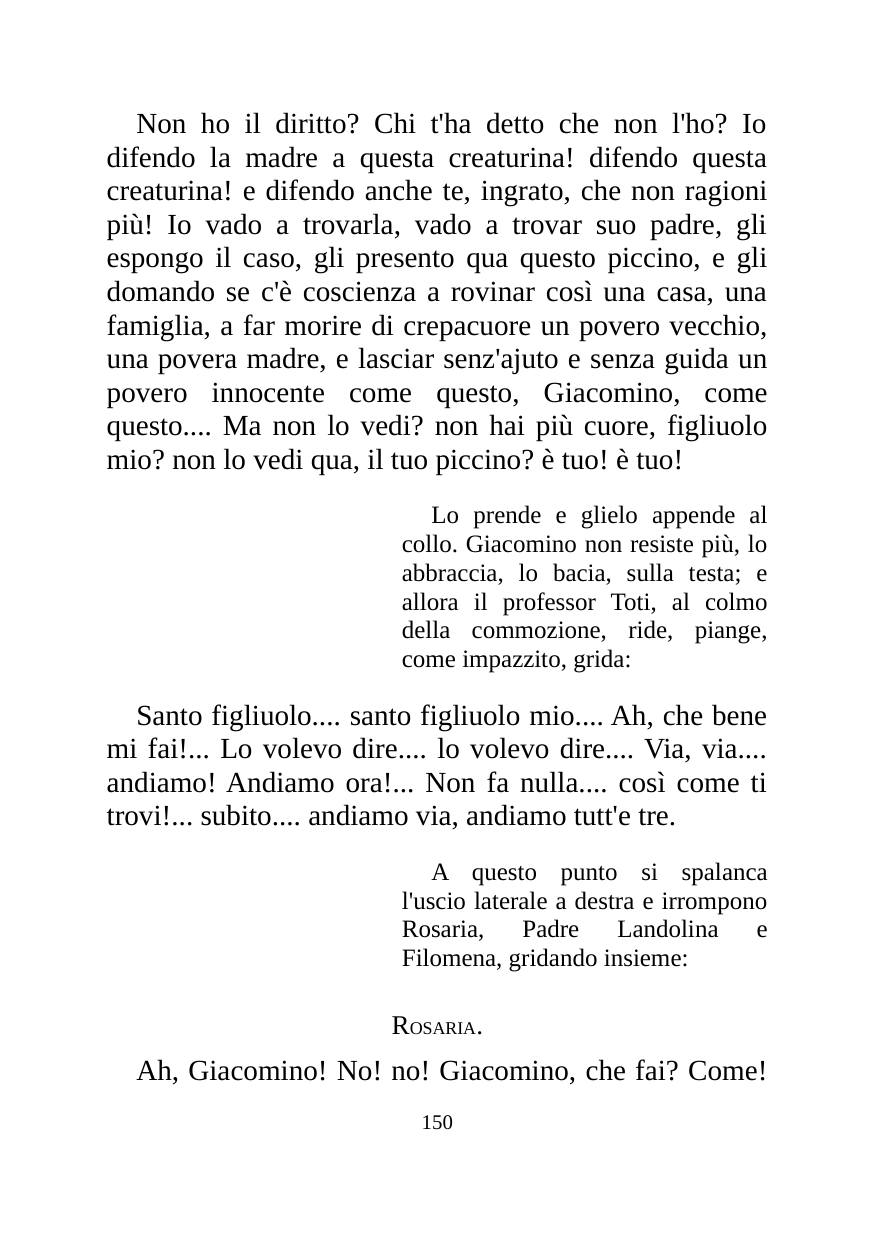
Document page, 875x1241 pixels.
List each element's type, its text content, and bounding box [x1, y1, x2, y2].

text Ah, Giacomino! No! no! Giacomino, che fai? Come! [106, 1053, 768, 1087]
text A questo punto si spalanca l'uscio laterale a destra e irrompono Rosaria, Padre Landolina e Filomena, gridando insieme: [402, 857, 768, 972]
text Santo figliuolo.... santo figliuolo mio.... Ah, che bene mi fai!... Lo volevo dire.... lo volevo dire.... Via, via.... andiamo! Andiamo ora!... Non fa nulla.... così come ti trovi!... subito.... andiamo via, andiamo tutt'e tre. [106, 698, 768, 832]
text Non ho il diritto? Chi t'ha detto che non l'ho? Io difendo la madre a questa creaturina! difendo questa creaturina! e difendo anche te, ingrato, che non ragioni più! Io vado a trovarla, vado a trovar suo padre, gli espongo il caso, gli presento qua questo piccino, e gli domando se c'è coscienza a rovinar così una casa, una famiglia, a far morire di crepacuore un povero vecchio, una povera madre, e lasciar senz'ajuto e senza guida un povero innocente come questo, Giacomino, come questo.... Ma non lo vedi? non hai più cuore, figliuolo mio? non lo vedi qua, il tuo piccino? è tuo! è tuo! [106, 106, 768, 475]
text Rosaria. [106, 1009, 768, 1041]
text Lo prende e glielo appende al collo. Giacomino non resiste più, lo abbraccia, lo bacia, sulla testa; e allora il professor Toti, al colmo della commozione, ride, piange, come impazzito, grida: [402, 500, 768, 673]
